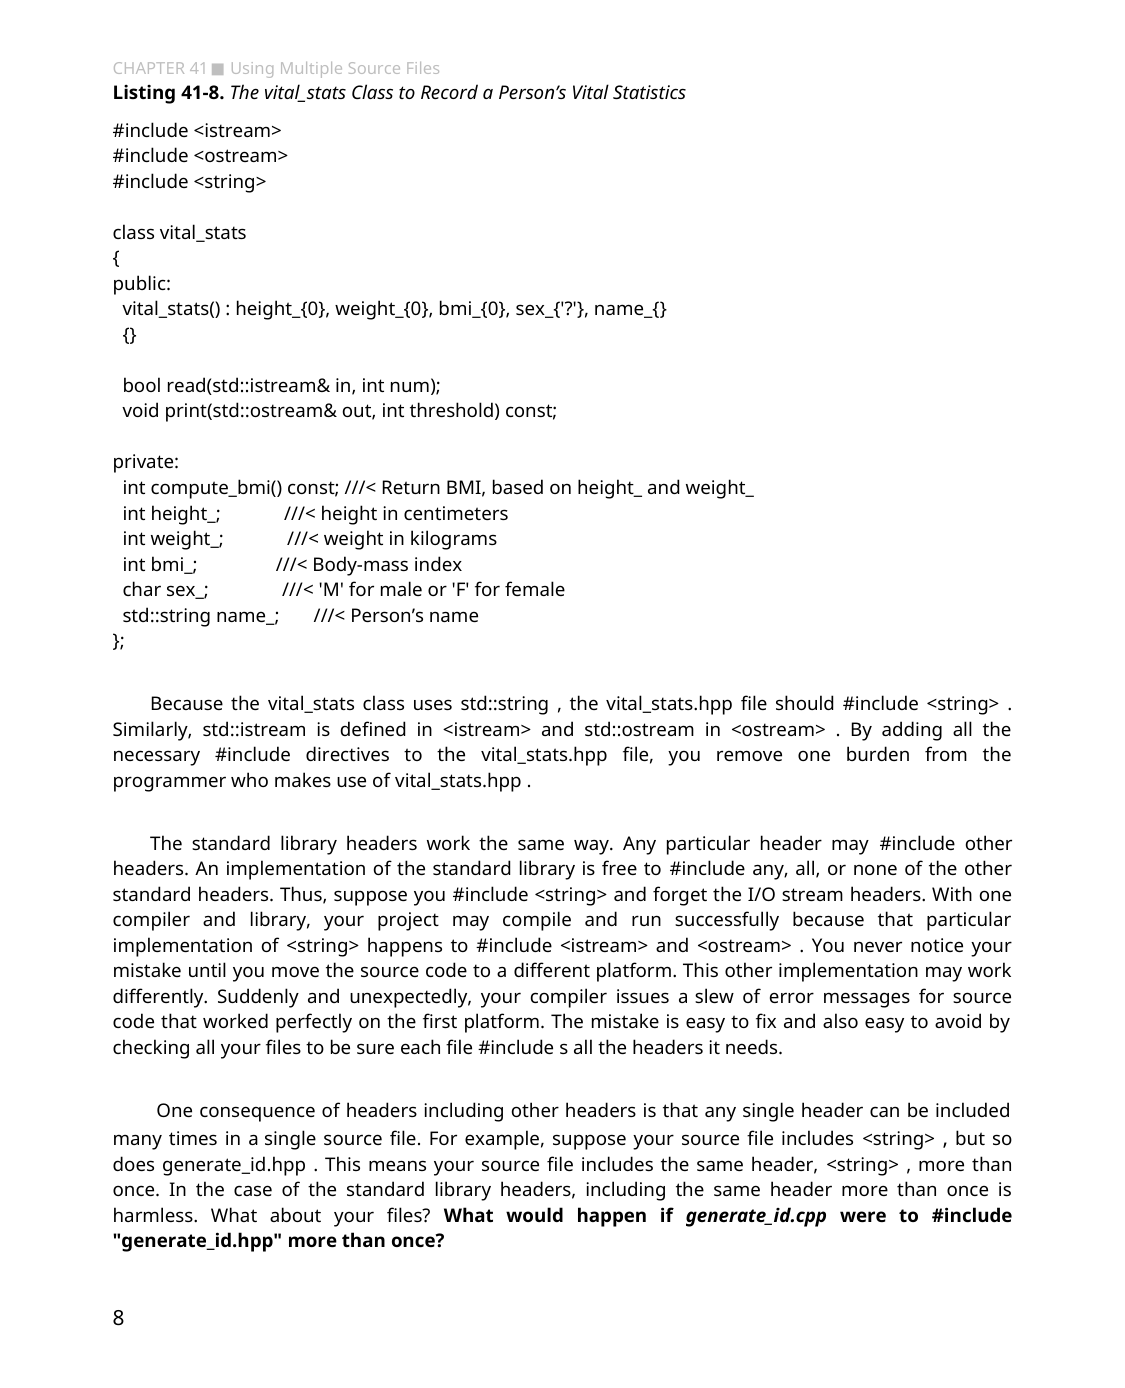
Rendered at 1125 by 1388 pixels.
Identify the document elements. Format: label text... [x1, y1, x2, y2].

text #include <istream> [112, 117, 1012, 142]
text int compute_bmi() const; ///< Return BMI, based on height_ and weight_ [112, 474, 1012, 500]
text class vital_stats [112, 219, 1012, 244]
text public: [112, 270, 1012, 296]
text int height_; ///< height in centimeters [112, 500, 1012, 525]
text #include <string> [112, 168, 1012, 193]
text int bmi_; ///< Body-mass index [112, 551, 1012, 576]
text One consequence of headers including other headers is that any single header can be included many times in a single source file. For example, suppose your source file includes <string> , but so does generate_id.hpp . This means your source file includes the same header, <string> , more than once. In the case of the standard library headers, including the same header more than once is harmless. What about your files? What would happen if generate_id.cpp were to #include "generate_id.hpp" more than once? [112, 1097, 1012, 1253]
text int weight_; ///< weight in kilograms [112, 525, 1012, 551]
text Because the vital_stats class uses std::string , the vital_stats.hpp file should #include <string> . Similarly, std::istream is defined in <istream> and std::ostream in <ostream> . By adding all the necessary #include directives to the vital_stats.hpp file, you remove one burden from the programmer who makes use of vital_stats.hpp . [112, 690, 1012, 792]
text void print(std::ostream& out, int threshold) const; [112, 398, 1012, 423]
text }; [112, 627, 1012, 653]
text #include <ostream> [112, 142, 1012, 168]
text {} [112, 321, 1012, 347]
text char sex_; ///< 'M' for male or 'F' for female [112, 576, 1012, 602]
text std::string name_; ///< Person’s name [112, 602, 1012, 627]
text The standard library headers work the same way. Any particular header may #include other headers. An implementation of the standard library is free to #include any, all, or none of the other standard headers. Thus, suppose you #include <string> and forget the I/O stream headers. With one compiler and library, your project may compile and run successfully because that particular implementation of <string> happens to #include <istream> and <ostream> . You never notice your mistake until you move the source code to a different platform. This other implementation may work differently. Suddenly and unexpectedly, your compiler issues a slew of error messages for source code that worked perfectly on the first platform. The mistake is easy to fix and also easy to avoid by checking all your files to be sure each file #include s all the headers it needs. [112, 830, 1012, 1060]
text { [112, 244, 1012, 270]
text bool read(std::istream& in, int num); [112, 372, 1012, 398]
text vital_stats() : height_{0}, weight_{0}, bmi_{0}, sex_{'?'}, name_{} [112, 296, 1012, 321]
text private: [112, 449, 1012, 474]
text Listing 41-8. The vital_stats Class to Record a Person’s Vital Statistics [112, 79, 1012, 104]
